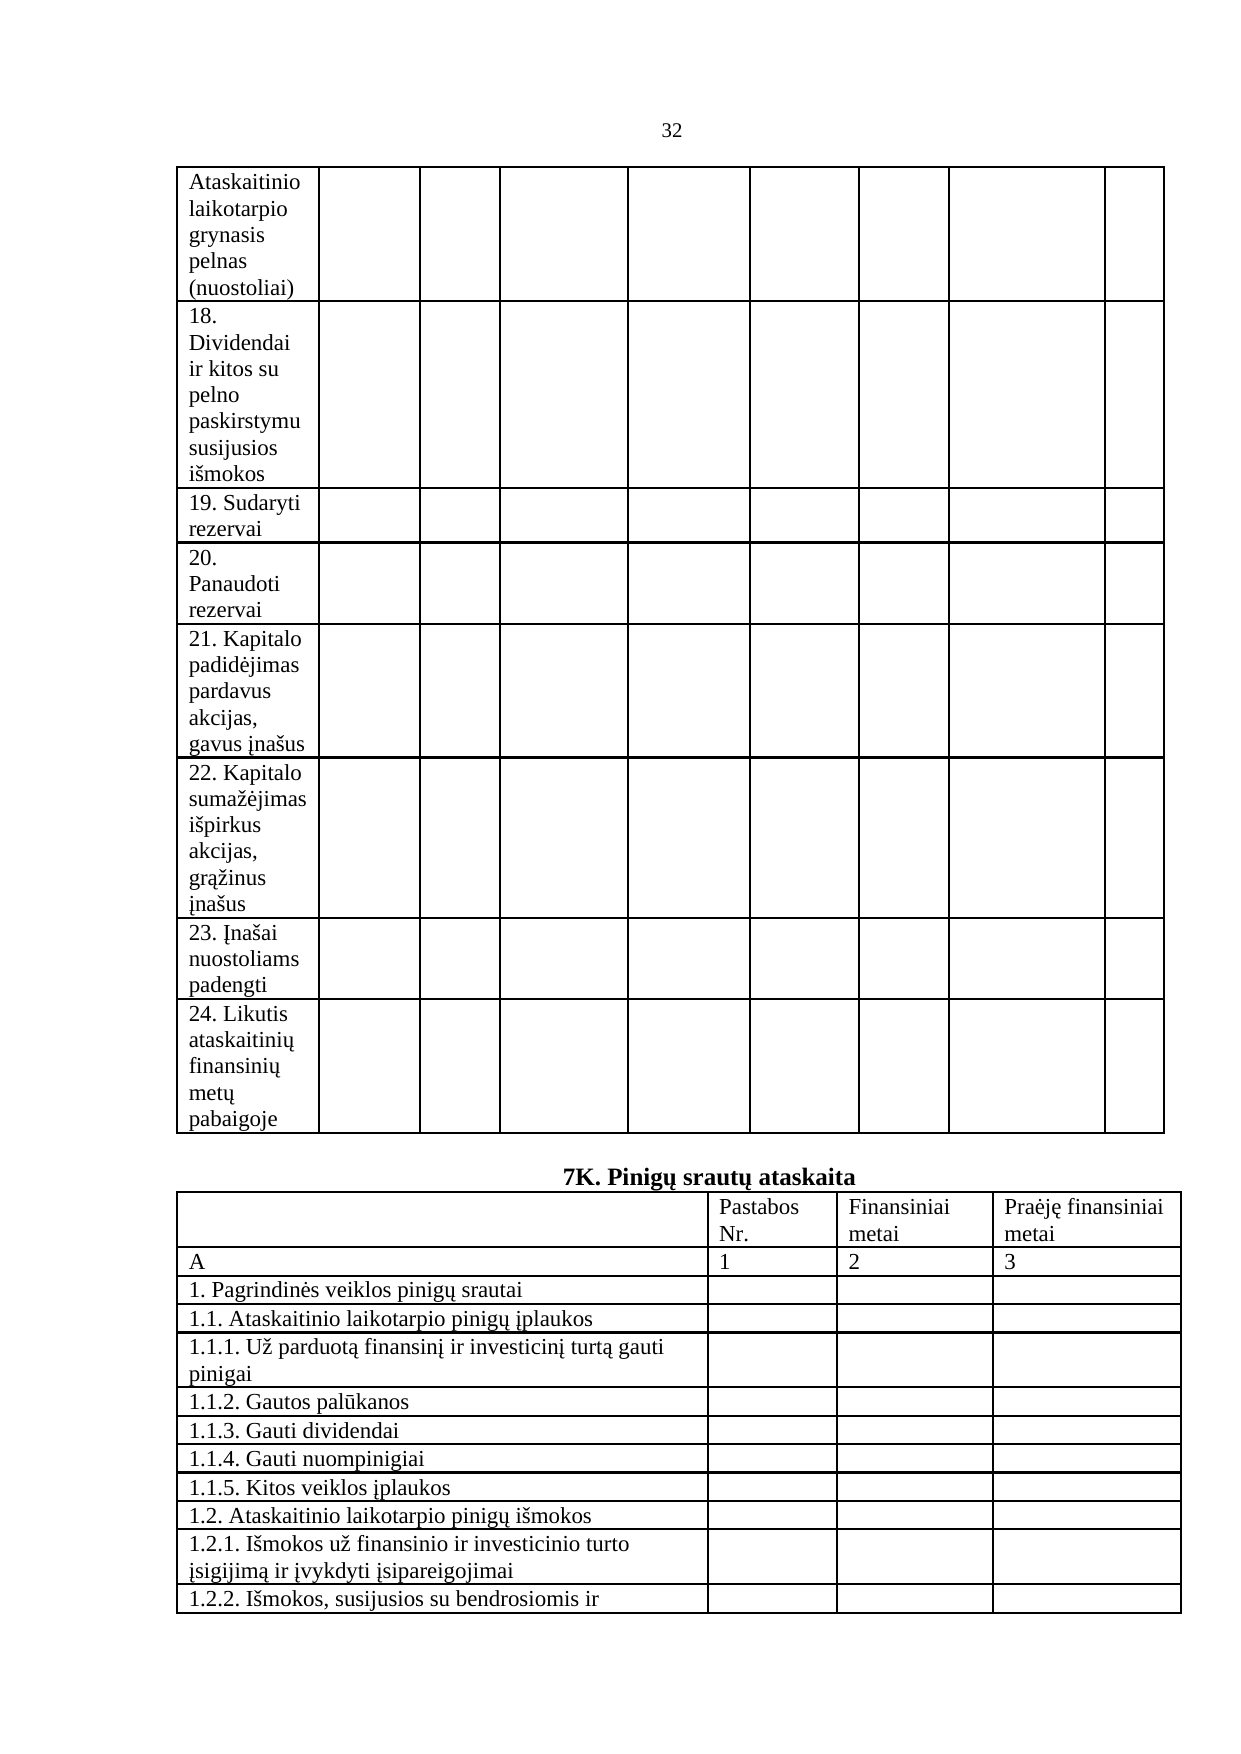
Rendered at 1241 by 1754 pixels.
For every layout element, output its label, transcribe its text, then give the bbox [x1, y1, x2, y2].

table_cell [709, 1585, 836, 1612]
text 7K. Pinigų srautų ataskaita [177, 1162, 1166, 1191]
table_cell [320, 1000, 419, 1132]
table_cell [994, 1334, 1180, 1386]
table_cell 1.1.2. Gautos palūkanos [178, 1388, 707, 1414]
table_cell [950, 759, 1104, 917]
table_cell [1106, 1000, 1163, 1132]
table_cell [1106, 489, 1163, 541]
table_cell [1106, 919, 1163, 998]
table_cell [860, 489, 948, 541]
table_cell [751, 919, 858, 998]
table_cell [709, 1502, 836, 1528]
table_cell [709, 1334, 836, 1386]
table_cell [709, 1305, 836, 1331]
table_cell [860, 919, 948, 998]
table_cell [950, 919, 1104, 998]
table_cell 23. Įnašai nuostoliams padengti [178, 919, 318, 998]
table_cell [994, 1277, 1180, 1303]
table_cell [994, 1388, 1180, 1414]
table_cell [950, 544, 1104, 623]
table_cell [751, 544, 858, 623]
table_cell [501, 168, 627, 300]
table_cell [860, 544, 948, 623]
table_header Pastabos Nr. [709, 1193, 836, 1246]
table_cell [709, 1277, 836, 1303]
table_cell [421, 919, 499, 998]
table_cell 1.2.1. Išmokos už finansinio ir investicinio turto įsigijimą ir įvykdyti įsipareigojimai [178, 1530, 707, 1583]
table_cell [421, 759, 499, 917]
table_cell [320, 489, 419, 541]
table_cell 1.1.1. Už parduotą finansinį ir investicinį turtą gauti pinigai [178, 1334, 707, 1386]
table_cell [629, 168, 749, 300]
table_cell 1.1.3. Gauti dividendai [178, 1417, 707, 1443]
table_cell 24. Likutis ataskaitinių finansinių metų pabaigoje [178, 1000, 318, 1132]
table_cell [1106, 168, 1163, 300]
table_cell [994, 1502, 1180, 1528]
table_cell [860, 302, 948, 487]
table_cell [860, 168, 948, 300]
table_cell [629, 1000, 749, 1132]
table_cell [994, 1305, 1180, 1331]
table_cell 2 [838, 1248, 992, 1274]
table_cell 1 [709, 1248, 836, 1274]
table_cell [994, 1530, 1180, 1583]
table_cell 1.1.4. Gauti nuompinigiai [178, 1445, 707, 1471]
table_cell [860, 1000, 948, 1132]
table_cell 19. Sudaryti rezervai [178, 489, 318, 541]
table_cell Ataskaitinio laikotarpio grynasis pelnas (nuostoliai) [178, 168, 318, 300]
table_cell [1106, 544, 1163, 623]
table_cell [501, 544, 627, 623]
table_cell [838, 1474, 992, 1500]
table_cell [950, 489, 1104, 541]
table_cell [709, 1530, 836, 1583]
table_cell [501, 1000, 627, 1132]
table_cell [501, 759, 627, 917]
table_cell [838, 1277, 992, 1303]
table_cell [838, 1502, 992, 1528]
table_cell 22. Kapitalo sumažėjimas išpirkus akcijas, grąžinus įnašus [178, 759, 318, 917]
table_cell [629, 544, 749, 623]
table_cell [629, 759, 749, 917]
table_cell [838, 1585, 992, 1612]
table_cell [751, 168, 858, 300]
table_cell [994, 1585, 1180, 1612]
table_cell [320, 544, 419, 623]
table_cell [320, 759, 419, 917]
table_cell [860, 759, 948, 917]
table_cell [421, 302, 499, 487]
table_cell [421, 544, 499, 623]
table_cell [950, 168, 1104, 300]
table_cell [994, 1417, 1180, 1443]
table_cell [751, 489, 858, 541]
table_cell [629, 489, 749, 541]
table_cell 18. Dividendai ir kitos su pelno paskirstymu susijusios išmokos [178, 302, 318, 487]
table_cell [838, 1530, 992, 1583]
table_cell 1.2.2. Išmokos, susijusios su bendrosiomis ir [178, 1585, 707, 1612]
table_cell 1.2. Ataskaitinio laikotarpio pinigų išmokos [178, 1502, 707, 1528]
table_cell [501, 625, 627, 756]
table_cell [320, 302, 419, 487]
table_cell [950, 625, 1104, 756]
table_cell [501, 919, 627, 998]
table_cell [950, 1000, 1104, 1132]
table_cell [838, 1305, 992, 1331]
table_cell [320, 919, 419, 998]
table_cell [994, 1445, 1180, 1471]
table_cell 21. Kapitalo padidėjimas pardavus akcijas, gavus įnašus [178, 625, 318, 756]
table_cell [320, 168, 419, 300]
table_cell [1106, 759, 1163, 917]
table_cell [320, 625, 419, 756]
table_cell [1106, 625, 1163, 756]
table_cell 1.1. Ataskaitinio laikotarpio pinigų įplaukos [178, 1305, 707, 1331]
table_cell [751, 625, 858, 756]
table_cell [751, 1000, 858, 1132]
table_header [178, 1193, 707, 1246]
table_cell [838, 1388, 992, 1414]
table_cell [501, 302, 627, 487]
table_cell [501, 489, 627, 541]
table_cell [421, 168, 499, 300]
table_cell 1.1.5. Kitos veiklos įplaukos [178, 1474, 707, 1500]
table_cell [709, 1474, 836, 1500]
table_cell [751, 759, 858, 917]
table_cell [629, 302, 749, 487]
table_cell [709, 1417, 836, 1443]
table_cell [994, 1474, 1180, 1500]
table_cell [629, 919, 749, 998]
table_cell [709, 1445, 836, 1471]
table_cell [860, 625, 948, 756]
table_cell 20. Panaudoti rezervai [178, 544, 318, 623]
table_cell [421, 1000, 499, 1132]
table_cell A [178, 1248, 707, 1274]
table_cell [838, 1334, 992, 1386]
table_cell [421, 625, 499, 756]
table_header Finansiniai metai [838, 1193, 992, 1246]
table_cell [950, 302, 1104, 487]
table_cell [751, 302, 858, 487]
table_cell [1106, 302, 1163, 487]
table_header Praėję finansiniai metai [994, 1193, 1180, 1246]
table_cell [629, 625, 749, 756]
table_cell [421, 489, 499, 541]
table_cell [709, 1388, 836, 1414]
table_cell [838, 1417, 992, 1443]
table_cell 3 [994, 1248, 1180, 1274]
table_cell [838, 1445, 992, 1471]
table_cell 1. Pagrindinės veiklos pinigų srautai [178, 1277, 707, 1303]
